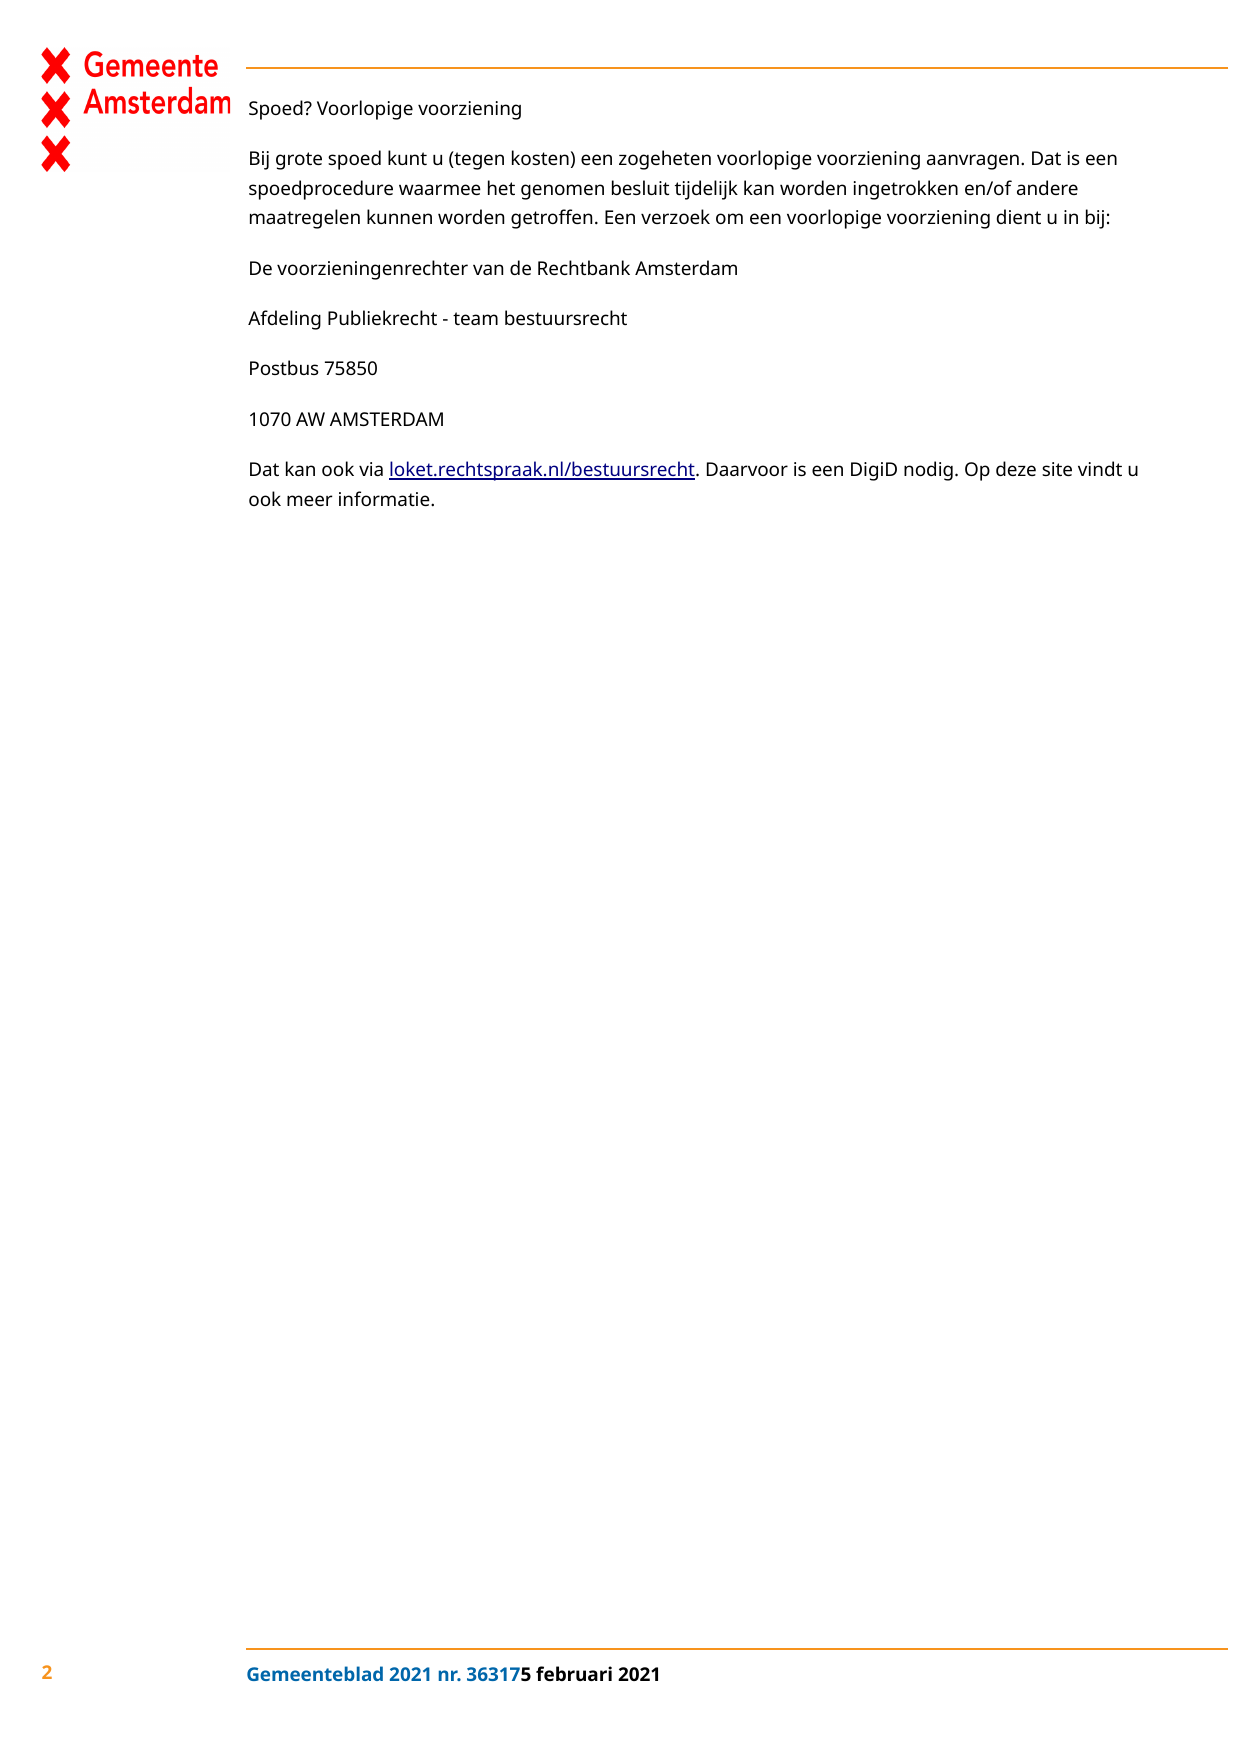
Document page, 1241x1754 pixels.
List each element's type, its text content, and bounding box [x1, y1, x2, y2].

text Spoed? Voorlopige voorziening [248, 95, 1152, 121]
text 1070 AW AMSTERDAM [248, 406, 1152, 432]
text Dat kan ook via loket.rechtspraak.nl/bestuursrecht. Daarvoor is een DigiD nodig. Op deze site vindt u ook meer informatie. [248, 456, 1152, 512]
text Afdeling Publiekrecht - team bestuursrecht [248, 305, 1152, 331]
text Bij grote spoed kunt u (tegen kosten) een zogeheten voorlopige voorziening aanvragen. Dat is een spoedprocedure waarmee het genomen besluit tijdelijk kan worden ingetrokken en/of andere maatregelen kunnen worden getroffen. Een verzoek om een voorlopige voorziening dient u in bij: [248, 145, 1152, 230]
picture [41, 47, 231, 172]
text De voorzieningenrechter van de Rechtbank Amsterdam [248, 255, 1152, 281]
text Postbus 75850 [248, 356, 1152, 381]
